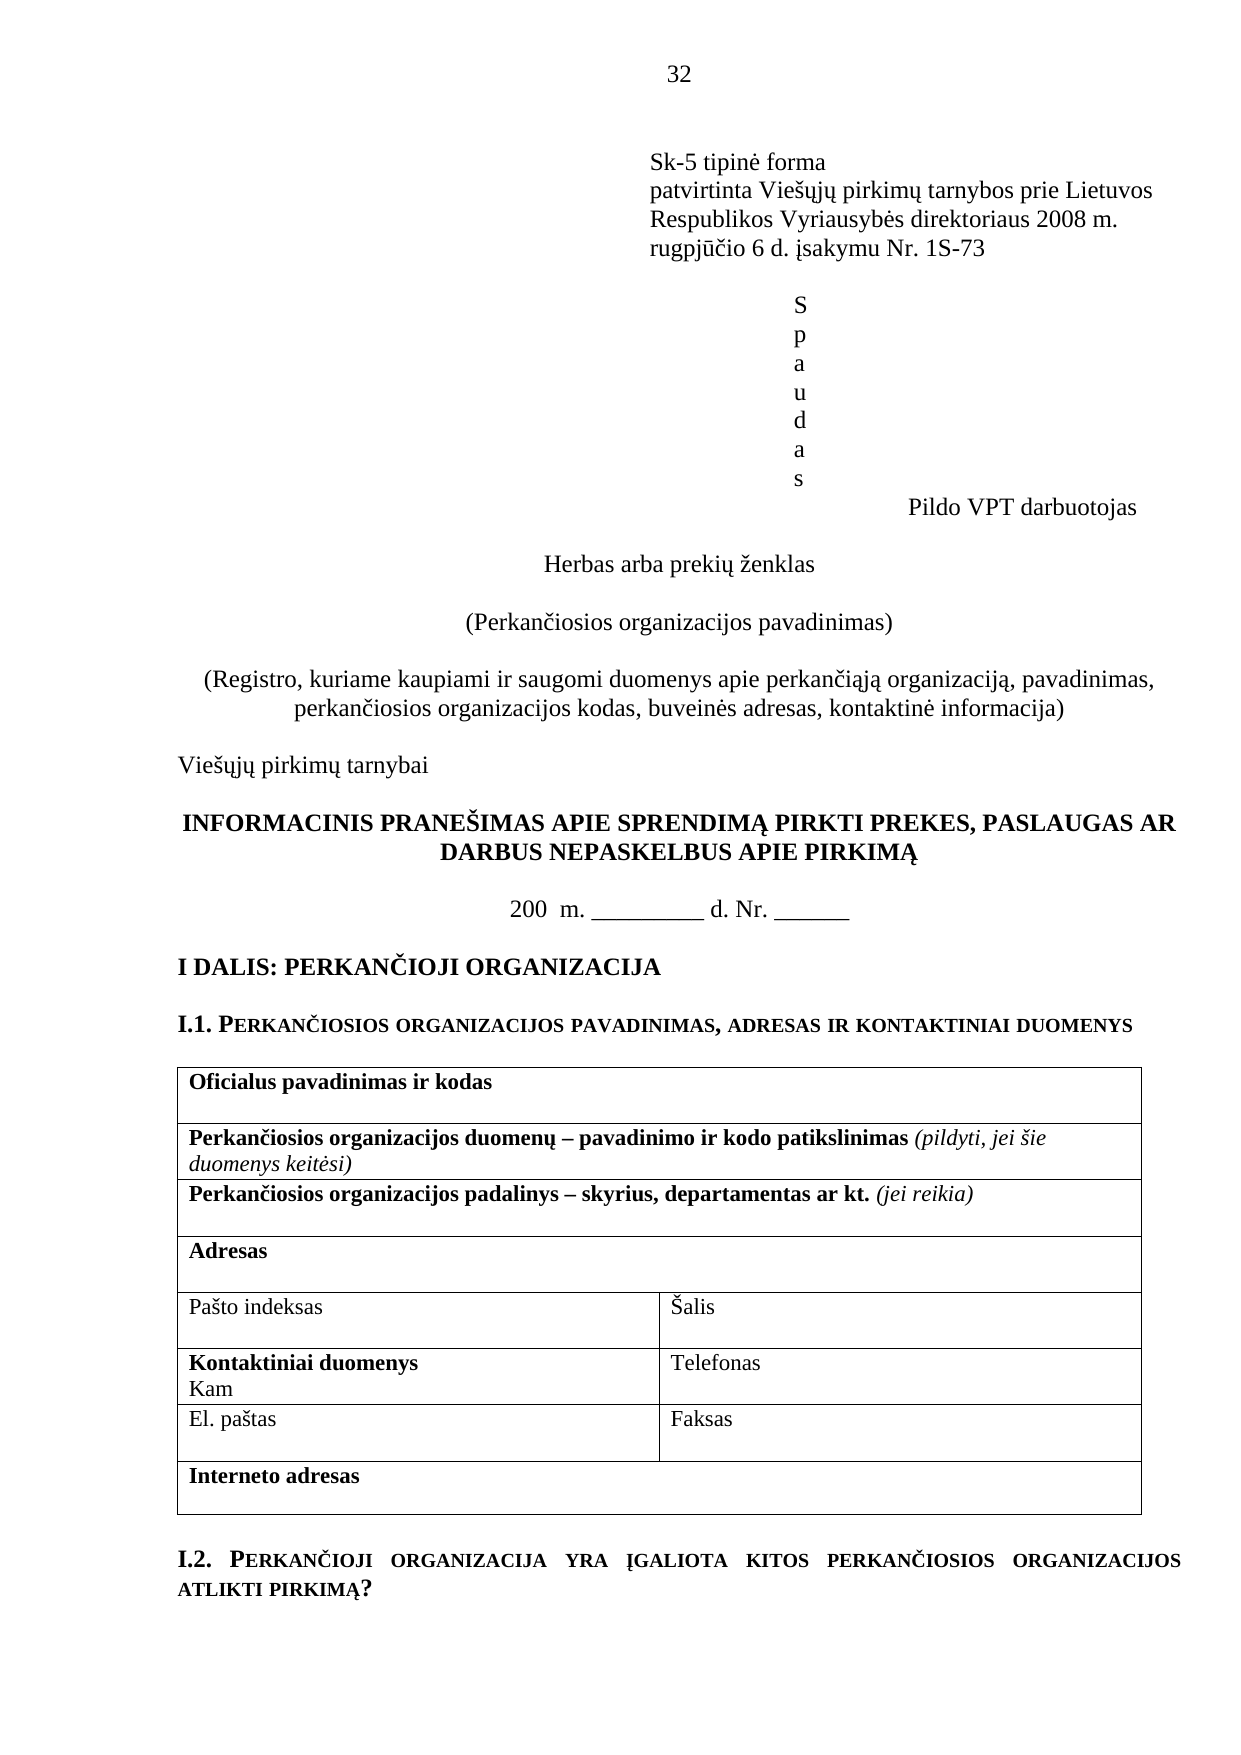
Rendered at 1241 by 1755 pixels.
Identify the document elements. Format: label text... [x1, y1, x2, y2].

table_cell Perkančiosios organizacijos padalinys – skyrius, departamentas ar kt. (jei reikia) [178, 1180, 1141, 1236]
table_cell Kontaktiniai duomenys Kam [178, 1349, 659, 1404]
text Pildo VPT darbuotojas [177, 492, 1137, 521]
text I.2. Perkančioji organizacija yra įgaliota kitos perkančiosios organizacijos atlikti pirkimą? [177, 1544, 1181, 1602]
table_header Oficialus pavadinimas ir kodas [178, 1068, 1141, 1123]
text patvirtinta Viešųjų pirkimų tarnybos prie Lietuvos Respublikos Vyriausybės direktoriaus 2008 m. rugpjūčio 6 d. įsakymu Nr. 1S-73 [649, 176, 1181, 262]
text INFORMACINIS PRANEŠIMAS APIE SPRENDIMĄ PIRKTI PREKES, PASLAUGAS AR DARBUS NEPASKELBUS APIE PIRKIMĄ [177, 808, 1181, 866]
table_cell Faksas [660, 1405, 1141, 1461]
text I.1. Perkančiosios organizacijos pavadinimas, adresas ir kontaktiniai duomenys [177, 1009, 1240, 1038]
text I DALIS: PERKANČIOJI ORGANIZACIJA [177, 952, 1181, 981]
text Herbas arba prekių ženklas [177, 549, 1181, 578]
text Sk-5 tipinė forma [649, 147, 1181, 176]
table_header S p a u d a s [782, 291, 1147, 492]
text (Perkančiosios organizacijos pavadinimas) [177, 607, 1181, 636]
table_cell Telefonas [660, 1349, 1141, 1404]
table_cell Interneto adresas [178, 1462, 1141, 1514]
table_cell Perkančiosios organizacijos duomenų – pavadinimo ir kodo patikslinimas (pildyti, jei šie duomenys keitėsi) [178, 1124, 1141, 1179]
text (Registro, kuriame kaupiami ir saugomi duomenys apie perkančiąją organizaciją, pavadinimas, perkančiosios organizacijos kodas, buveinės adresas, kontaktinė informacija) [177, 664, 1181, 722]
table_cell El. paštas [178, 1405, 659, 1461]
text Viešųjų pirkimų tarnybai [177, 751, 1200, 779]
table_cell Adresas [178, 1237, 1141, 1292]
table_cell Pašto indeksas [178, 1293, 659, 1348]
table_header [189, 291, 782, 492]
text 200 m. _________ d. Nr. ______ [177, 894, 1181, 923]
table_cell Šalis [660, 1293, 1141, 1348]
